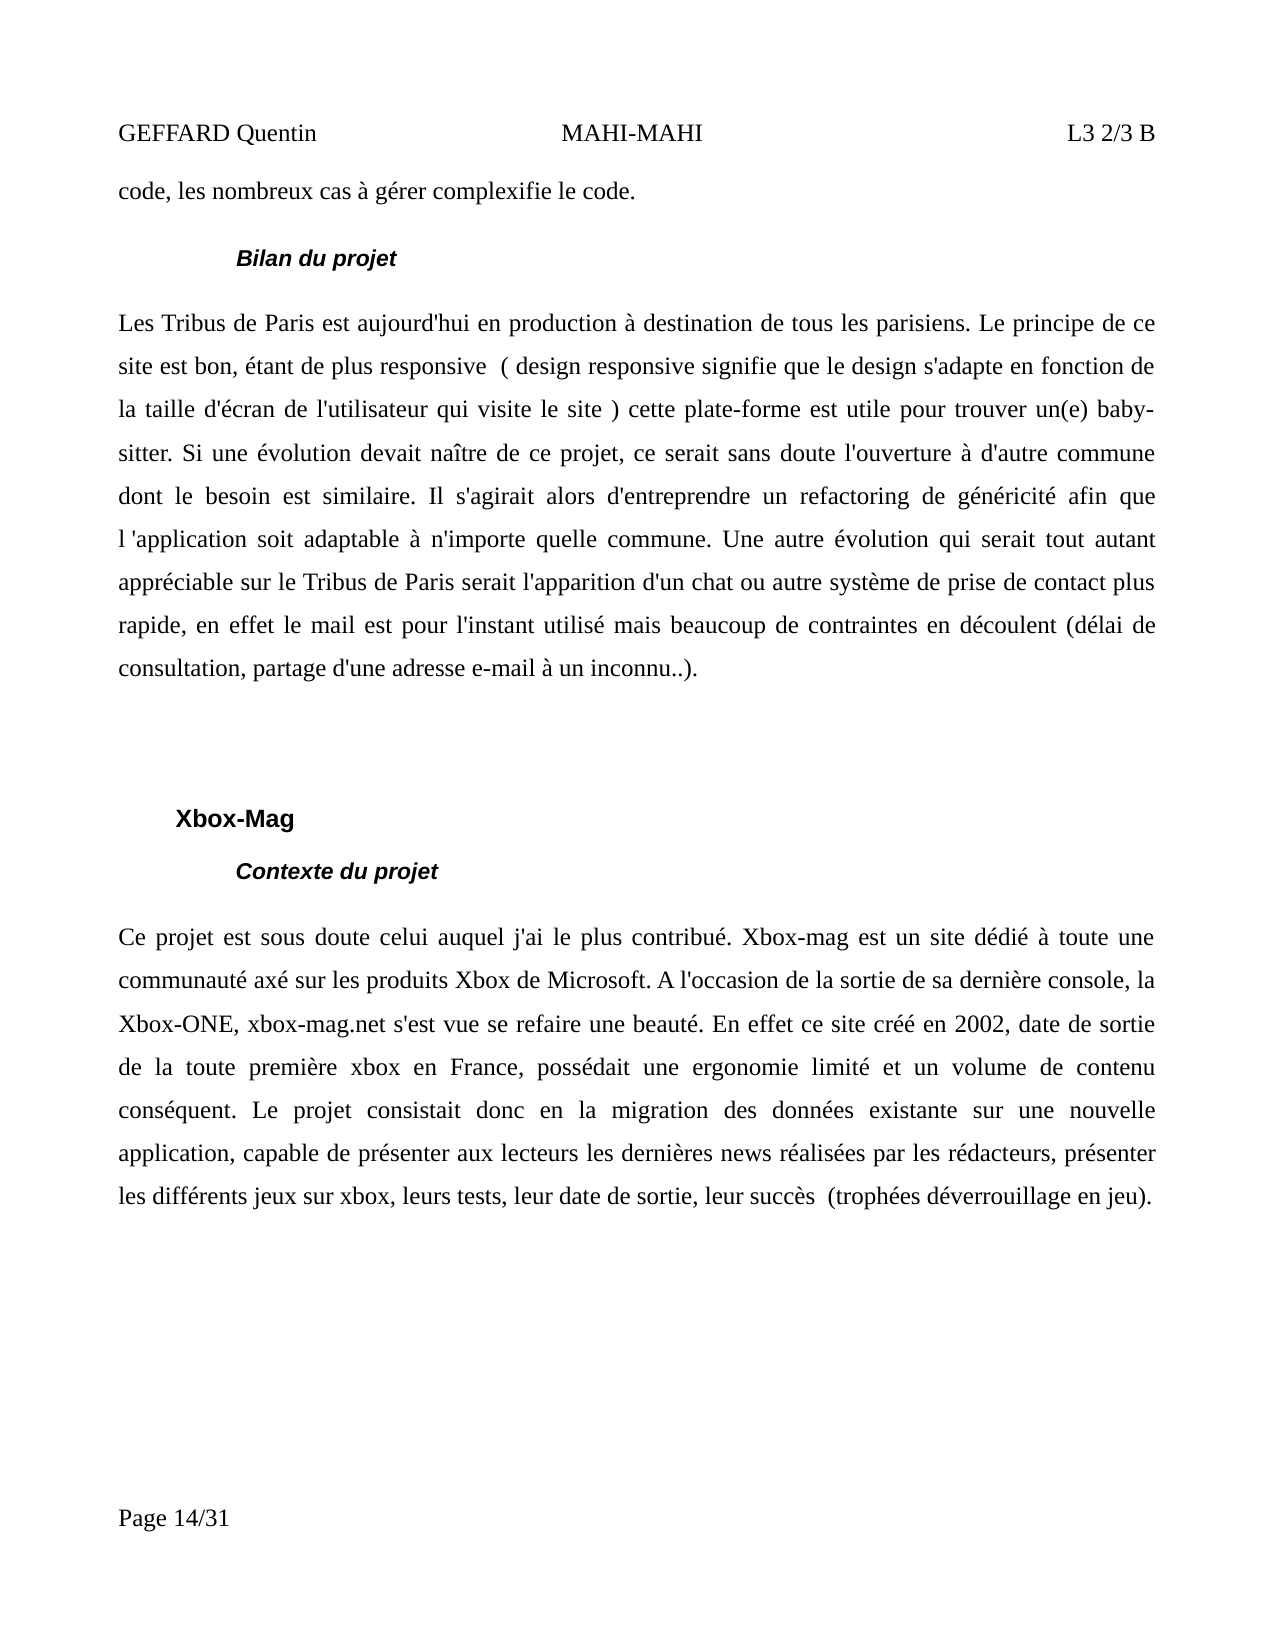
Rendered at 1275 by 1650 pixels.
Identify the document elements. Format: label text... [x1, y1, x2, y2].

subtitle Contexte du projet [235, 858, 1157, 884]
subtitle Bilan du projet [236, 244, 1157, 271]
subtitle code, les nombreux cas à gérer complexifie le code. [118, 176, 1157, 205]
subtitle Xbox-Mag [175, 804, 1157, 833]
subtitle Ce projet est sous doute celui auquel j'ai le plus contribué. Xbox-mag est un site dédié à toute une communauté axé sur les produits Xbox de Microsoft. A l'occasion de la sortie de sa dernière console, la Xbox-ONE, xbox-mag.net s'est vue se refaire une beauté. En effet ce site créé en 2002, date de sortie de la toute première xbox en France, possédait une ergonomie limité et un volume de contenu conséquent. Le projet consistait donc en la migration des données existante sur une nouvelle application, capable de présenter aux lecteurs les dernières news réalisées par les rédacteurs, présenter les différents jeux sur xbox, leurs tests, leur date de sortie, leur succès (trophées déverrouillage en jeu). [118, 922, 1157, 1210]
subtitle Les Tribus de Paris est aujourd'hui en production à destination de tous les parisiens. Le principe de ce site est bon, étant de plus responsive ( design responsive signifie que le design s'adapte en fonction de la taille d'écran de l'utilisateur qui visite le site ) cette plate-forme est utile pour trouver un(e) baby-sitter. Si une évolution devait naître de ce projet, ce serait sans doute l'ouverture à d'autre commune dont le besoin est similaire. Il s'agirait alors d'entreprendre un refactoring de généricité afin que l 'application soit adaptable à n'importe quelle commune. Une autre évolution qui serait tout autant appréciable sur le Tribus de Paris serait l'apparition d'un chat ou autre système de prise de contact plus rapide, en effet le mail est pour l'instant utilisé mais beaucoup de contraintes en découlent (délai de consultation, partage d'une adresse e-mail à un inconnu..). [118, 308, 1157, 682]
